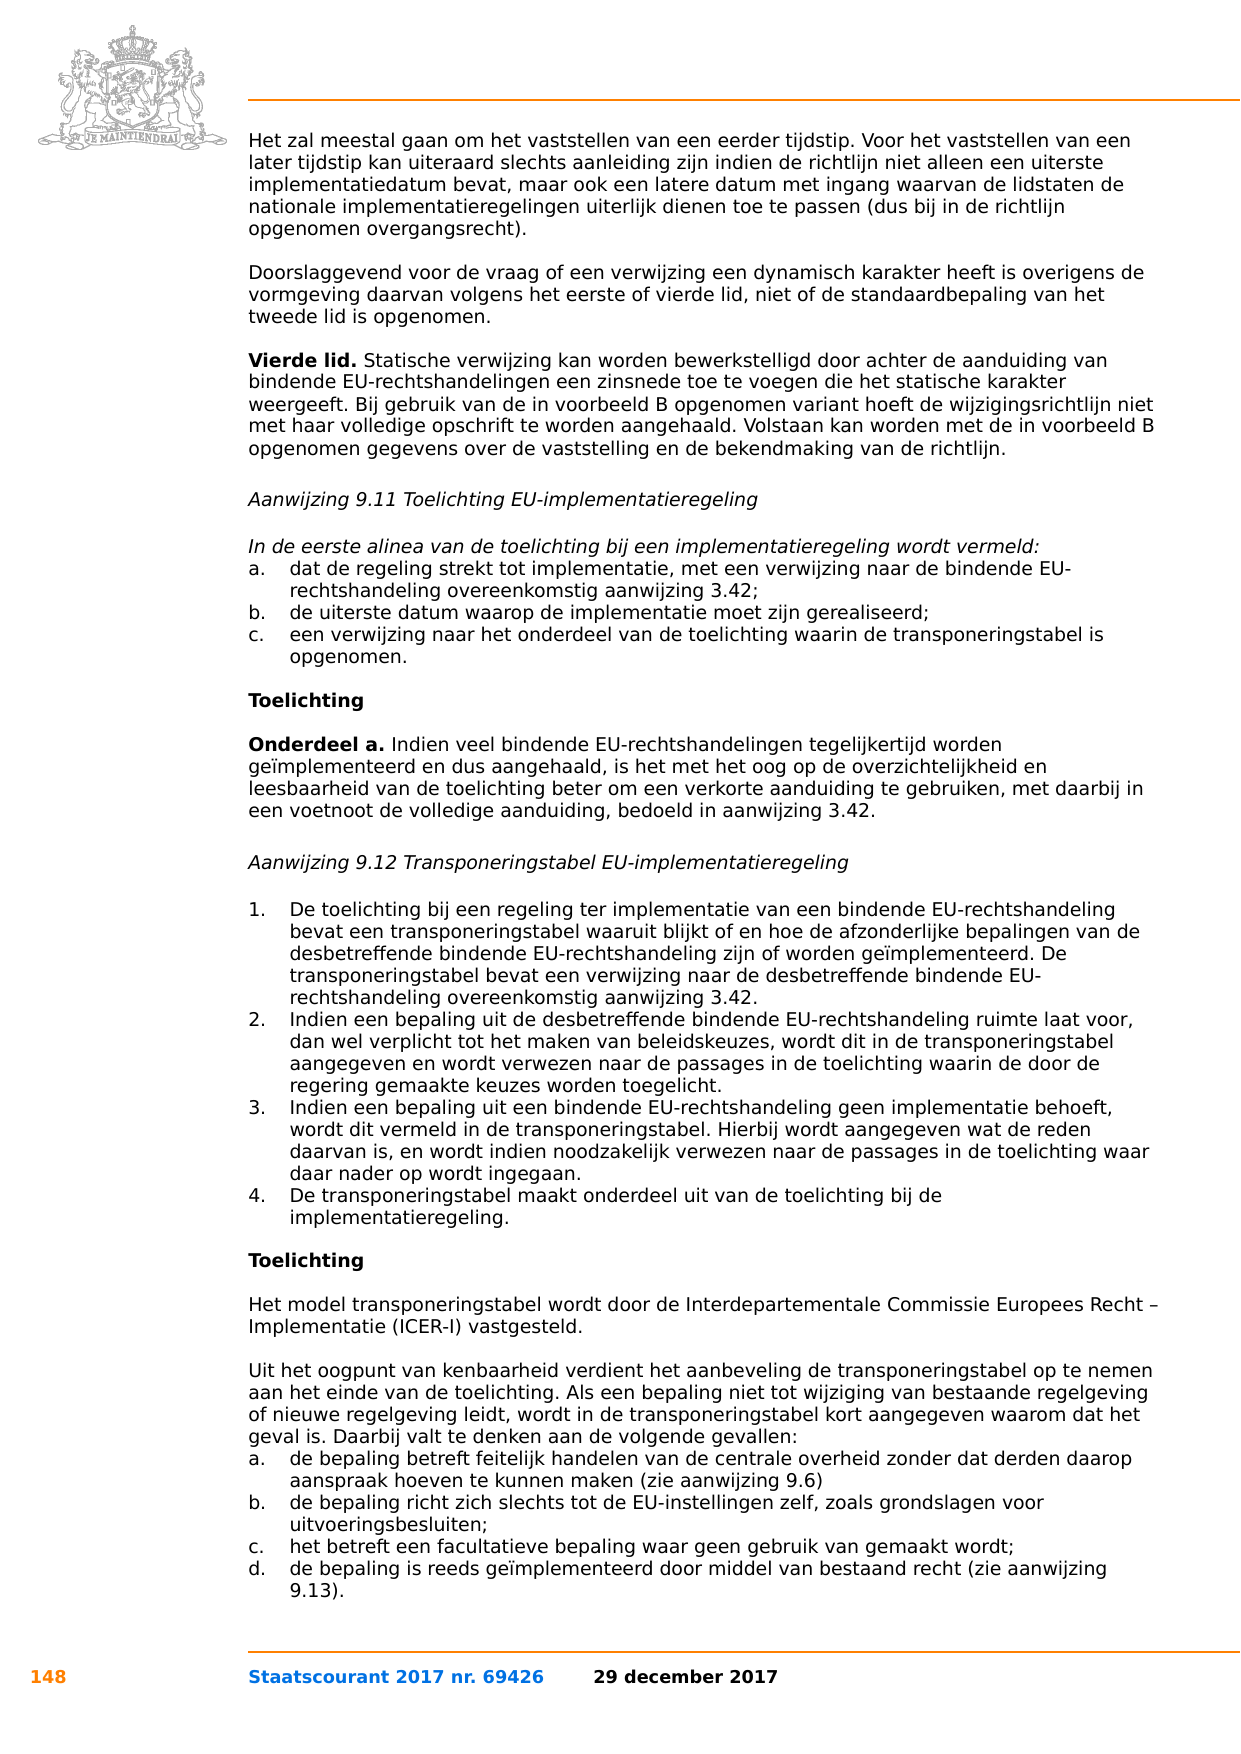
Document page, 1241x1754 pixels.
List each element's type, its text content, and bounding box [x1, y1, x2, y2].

text In de eerste alinea van de toelichting bij een implementatieregeling wordt vermeld: [248, 536, 1163, 558]
text c. een verwijzing naar het onderdeel van de toelichting waarin de transponeringstabel is opgenomen. [248, 624, 1163, 668]
text b. de uiterste datum waarop de implementatie moet zijn gerealiseerd; [248, 602, 1163, 624]
text a. dat de regeling strekt tot implementatie, met een verwijzing naar de bindende EU-rechtshandeling overeenkomstig aanwijzing 3.42; [248, 558, 1163, 602]
text 2. Indien een bepaling uit de desbetreffende bindende EU-rechtshandeling ruimte laat voor, dan wel verplicht tot het maken van beleidskeuzes, wordt dit in de transponeringstabel aangegeven en wordt verwezen naar de passages in de toelichting waarin de door de regering gemaakte keuzes worden toegelicht. [248, 1009, 1163, 1097]
text a. de bepaling betreft feitelijk handelen van de centrale overheid zonder dat derden daarop aanspraak hoeven te kunnen maken (zie aanwijzing 9.6) [248, 1448, 1163, 1492]
text b. de bepaling richt zich slechts tot de EU-instellingen zelf, zoals grondslagen voor uitvoeringsbesluiten; [248, 1492, 1163, 1536]
text Onderdeel a. Indien veel bindende EU-rechtshandelingen tegelijkertijd worden geïmplementeerd en dus aangehaald, is het met het oog op de overzichtelijkheid en leesbaarheid van de toelichting beter om een verkorte aanduiding te gebruiken, met daarbij in een voetnoot de volledige aanduiding, bedoeld in aanwijzing 3.42. [248, 734, 1163, 822]
text 3. Indien een bepaling uit een bindende EU-rechtshandeling geen implementatie behoeft, wordt dit vermeld in de transponeringstabel. Hierbij wordt aangegeven wat de reden daarvan is, en wordt indien noodzakelijk verwezen naar de passages in de toelichting waar daar nader op wordt ingegaan. [248, 1097, 1163, 1184]
text Het model transponeringstabel wordt door de Interdepartementale Commissie Europees Recht – Implementatie (ICER-I) vastgesteld. [248, 1294, 1163, 1338]
text d. de bepaling is reeds geïmplementeerd door middel van bestaand recht (zie aanwijzing 9.13). [248, 1558, 1163, 1602]
text Uit het oogpunt van kenbaarheid verdient het aanbeveling de transponeringstabel op te nemen aan het einde van de toelichting. Als een bepaling niet tot wijziging van bestaande regelgeving of nieuwe regelgeving leidt, wordt in de transponeringstabel kort aangegeven waarom dat het geval is. Daarbij valt te denken aan de volgende gevallen: [248, 1360, 1163, 1448]
subtitle Toelichting [248, 1250, 1163, 1272]
text Het zal meestal gaan om het vaststellen van een eerder tijdstip. Voor het vaststellen van een later tijdstip kan uiteraard slechts aanleiding zijn indien de richtlijn niet alleen een uiterste implementatiedatum bevat, maar ook een latere datum met ingang waarvan de lidstaten de nationale implementatieregelingen uiterlijk dienen toe te passen (dus bij in de richtlijn opgenomen overgangsrecht). [248, 130, 1163, 240]
text 1. De toelichting bij een regeling ter implementatie van een bindende EU-rechtshandeling bevat een transponeringstabel waaruit blijkt of en hoe de afzonderlijke bepalingen van de desbetreffende bindende EU-rechtshandeling zijn of worden geïmplementeerd. De transponeringstabel bevat een verwijzing naar de desbetreffende bindende EU-rechtshandeling overeenkomstig aanwijzing 3.42. [248, 899, 1163, 1009]
text c. het betreft een facultatieve bepaling waar geen gebruik van gemaakt wordt; [248, 1536, 1163, 1558]
text 4. De transponeringstabel maakt onderdeel uit van de toelichting bij de implementatieregeling. [248, 1184, 1163, 1228]
text Doorslaggevend voor de vraag of een verwijzing een dynamisch karakter heeft is overigens de vormgeving daarvan volgens het eerste of vierde lid, niet of de standaardbepaling van het tweede lid is opgenomen. [248, 262, 1163, 328]
picture [38, 25, 227, 150]
subtitle Toelichting [248, 690, 1163, 712]
subtitle Aanwijzing 9.11 Toelichting EU-implementatieregeling [248, 489, 1163, 511]
subtitle Aanwijzing 9.12 Transponeringstabel EU-implementatieregeling [248, 852, 1163, 874]
text Vierde lid. Statische verwijzing kan worden bewerkstelligd door achter de aanduiding van bindende EU-rechtshandelingen een zinsnede toe te voegen die het statische karakter weergeeft. Bij gebruik van de in voorbeeld B opgenomen variant hoeft de wijzigingsrichtlijn niet met haar volledige opschrift te worden aangehaald. Volstaan kan worden met de in voorbeeld B opgenomen gegevens over de vaststelling en de bekendmaking van de richtlijn. [248, 349, 1163, 459]
